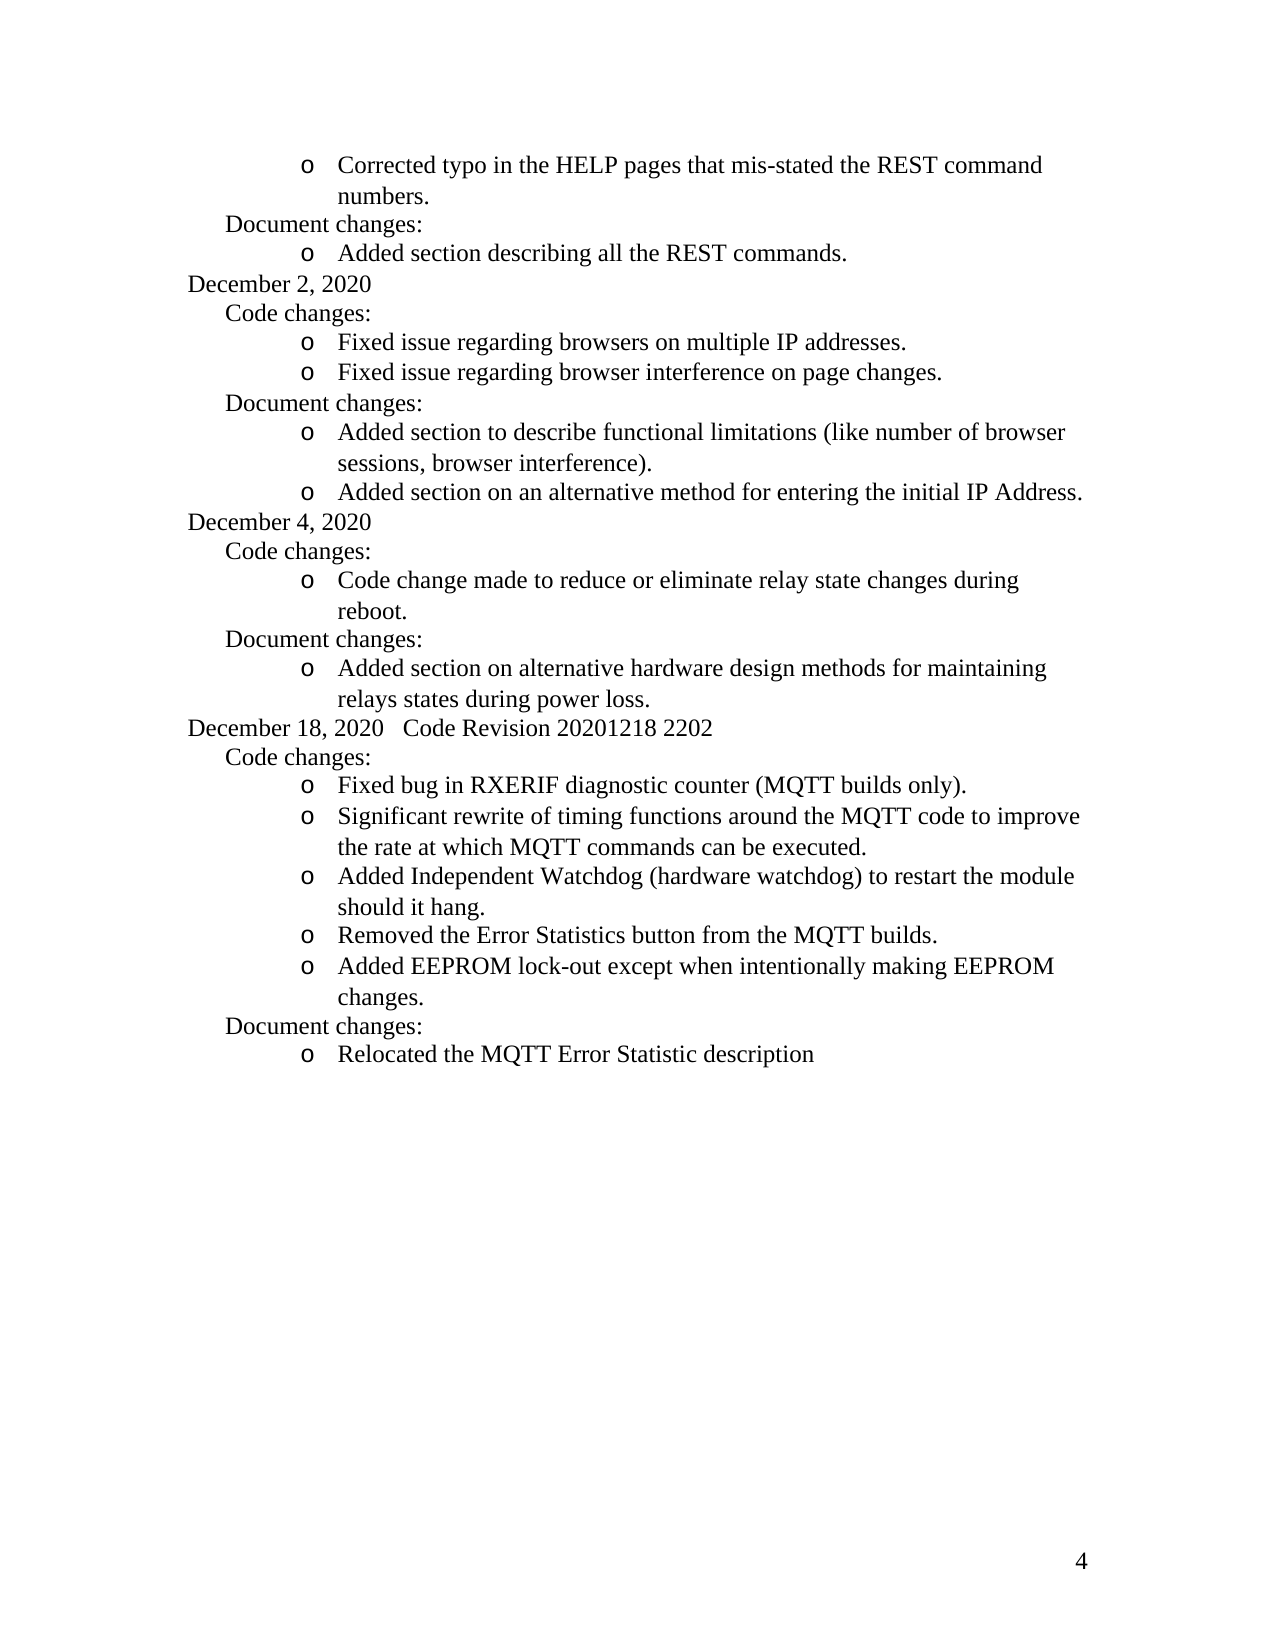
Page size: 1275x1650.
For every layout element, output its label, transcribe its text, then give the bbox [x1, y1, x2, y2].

list Added EEPROM lock-out except when intentionally making EEPROM changes. [300, 951, 1087, 1011]
list Added section on alternative hardware design methods for maintaining relays states during power loss. [300, 653, 1087, 713]
list Added section on an alternative method for entering the initial IP Address. [300, 477, 1087, 507]
list Relocated the MQTT Error Statistic description [300, 1039, 1087, 1070]
list Added section describing all the REST commands. [300, 238, 1087, 269]
text December 18, 2020 Code Revision 20201218 2202 [187, 713, 1087, 742]
list Code change made to reduce or eliminate relay state changes during reboot. [300, 565, 1087, 624]
list Fixed issue regarding browser interference on page changes. [300, 357, 1087, 388]
list Significant rewrite of timing functions around the MQTT code to improve the rate at which MQTT commands can be executed. [300, 801, 1087, 861]
text Document changes: [225, 624, 1087, 653]
list Removed the Error Statistics button from the MQTT builds. [300, 920, 1087, 951]
text Document changes: [225, 1011, 1087, 1039]
list Fixed issue regarding browsers on multiple IP addresses. [300, 327, 1087, 357]
text Document changes: [225, 209, 1087, 238]
list Added section to describe functional limitations (like number of browser sessions, browser interference). [300, 417, 1087, 477]
list Corrected typo in the HELP pages that mis-stated the REST command numbers. [300, 150, 1087, 209]
text December 4, 2020 [187, 507, 1087, 536]
text Document changes: [225, 388, 1087, 417]
text Code changes: [225, 298, 1087, 327]
text December 2, 2020 [187, 269, 1087, 298]
list Fixed bug in RXERIF diagnostic counter (MQTT builds only). [300, 770, 1087, 801]
text Code changes: [225, 742, 1087, 770]
text Code changes: [225, 536, 1087, 565]
list Added Independent Watchdog (hardware watchdog) to restart the module should it hang. [300, 861, 1087, 920]
